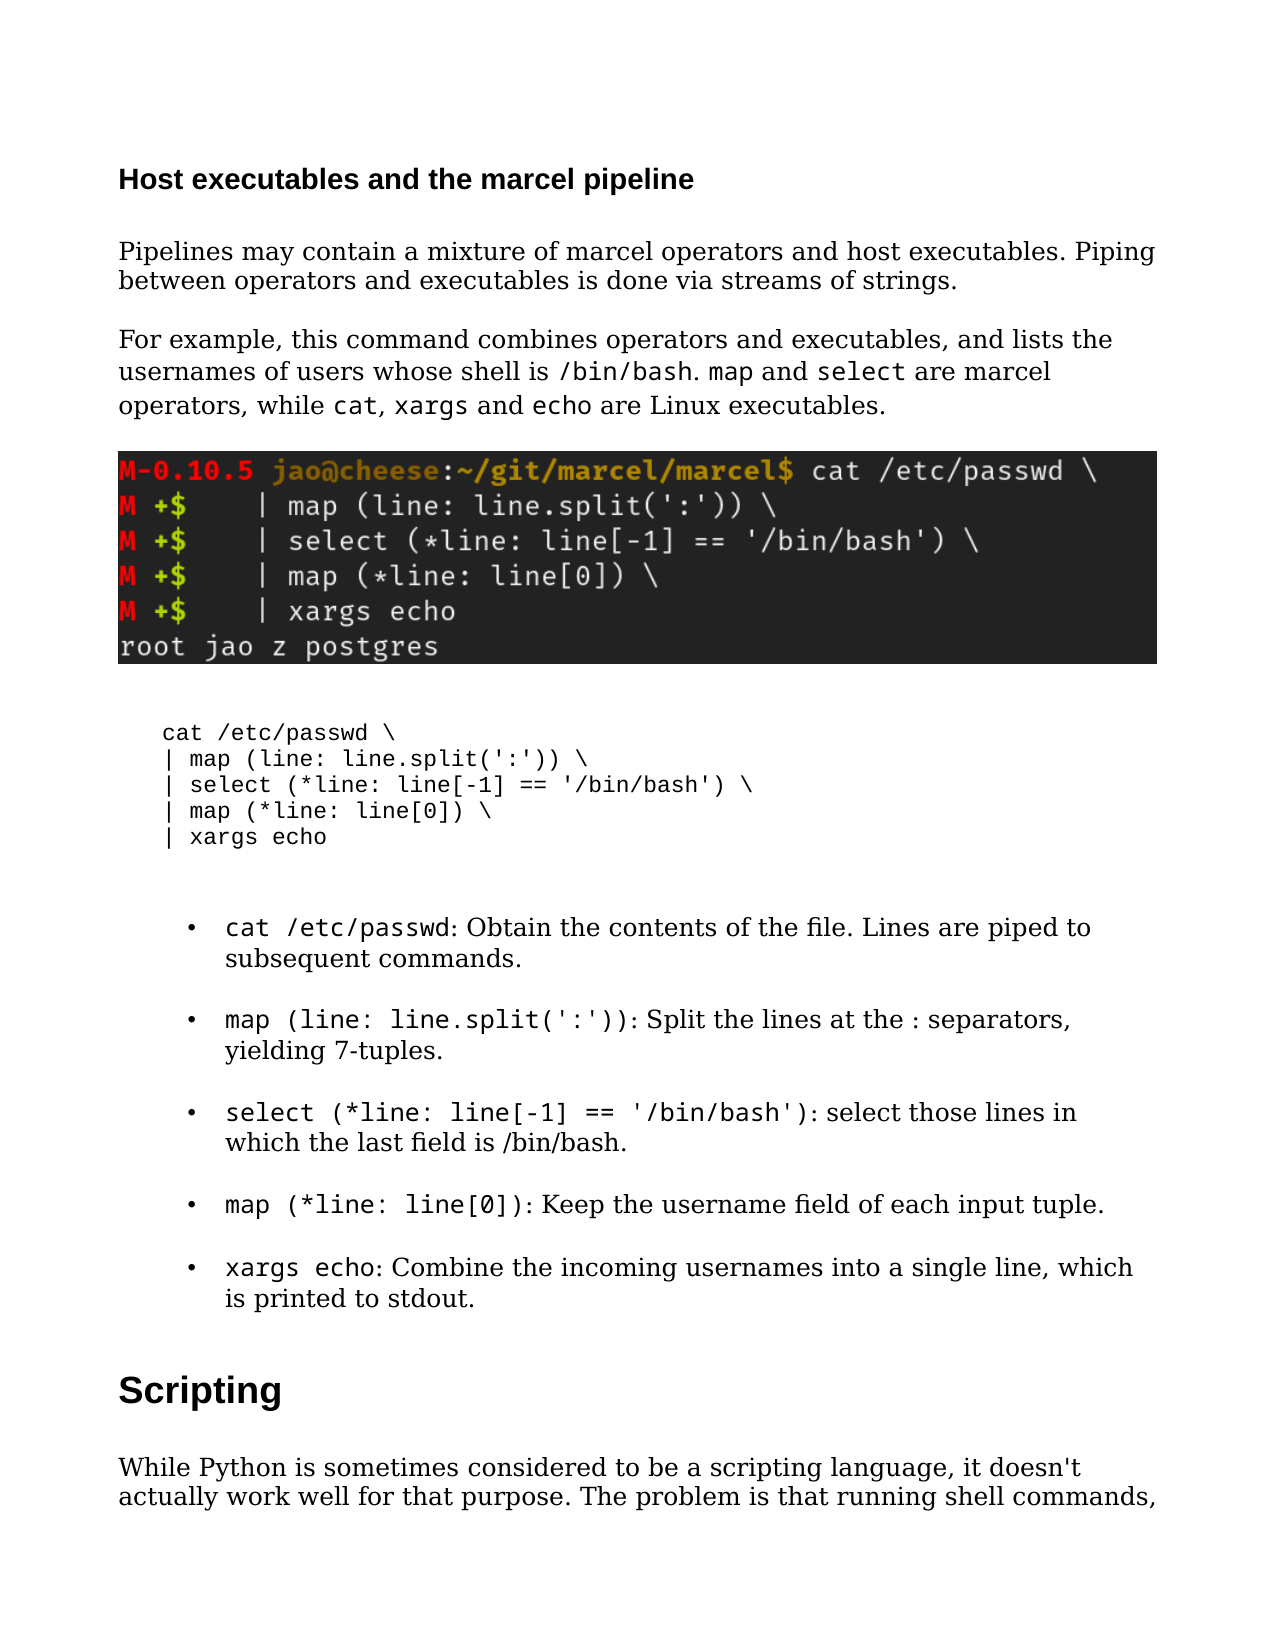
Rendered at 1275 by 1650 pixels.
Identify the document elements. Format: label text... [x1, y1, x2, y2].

text | map (line: line.split(':')) \ [162, 748, 1157, 773]
text While Python is sometimes considered to be a scripting language, it doesn't actually work well for that purpose. The problem is that running shell commands, [118, 1453, 1157, 1511]
text cat /etc/passwd \ [162, 722, 1157, 748]
list map (*line: line[0]): Keep the username field of each input tuple. [187, 1187, 1157, 1221]
list cat /etc/passwd: Obtain the contents of the file. Lines are piped to subsequent commands. [187, 910, 1157, 973]
text | select (*line: line[-1] == '/bin/bash') \ [162, 773, 1157, 799]
subtitle Scripting [118, 1367, 1157, 1411]
list map (line: line.split(':')): Split the lines at the : separators, yielding 7-tuples. [187, 1002, 1157, 1065]
text For example, this command combines operators and executables, and lists the usernames of users whose shell is /bin/bash. map and select are marcel operators, while cat, xargs and echo are Linux executables. [118, 325, 1157, 422]
text | xargs echo [162, 825, 1157, 851]
text | map (*line: line[0]) \ [162, 799, 1157, 825]
list xargs echo: Combine the incoming usernames into a single line, which is printed to stdout. [187, 1250, 1157, 1313]
list select (*line: line[-1] == '/bin/bash'): select those lines in which the last field is /bin/bash. [187, 1094, 1157, 1158]
picture [118, 451, 1157, 664]
subtitle Host executables and the marcel pipeline [118, 162, 1157, 196]
text Pipelines may contain a mixture of marcel operators and host executables. Piping between operators and executables is done via streams of strings. [118, 237, 1157, 296]
